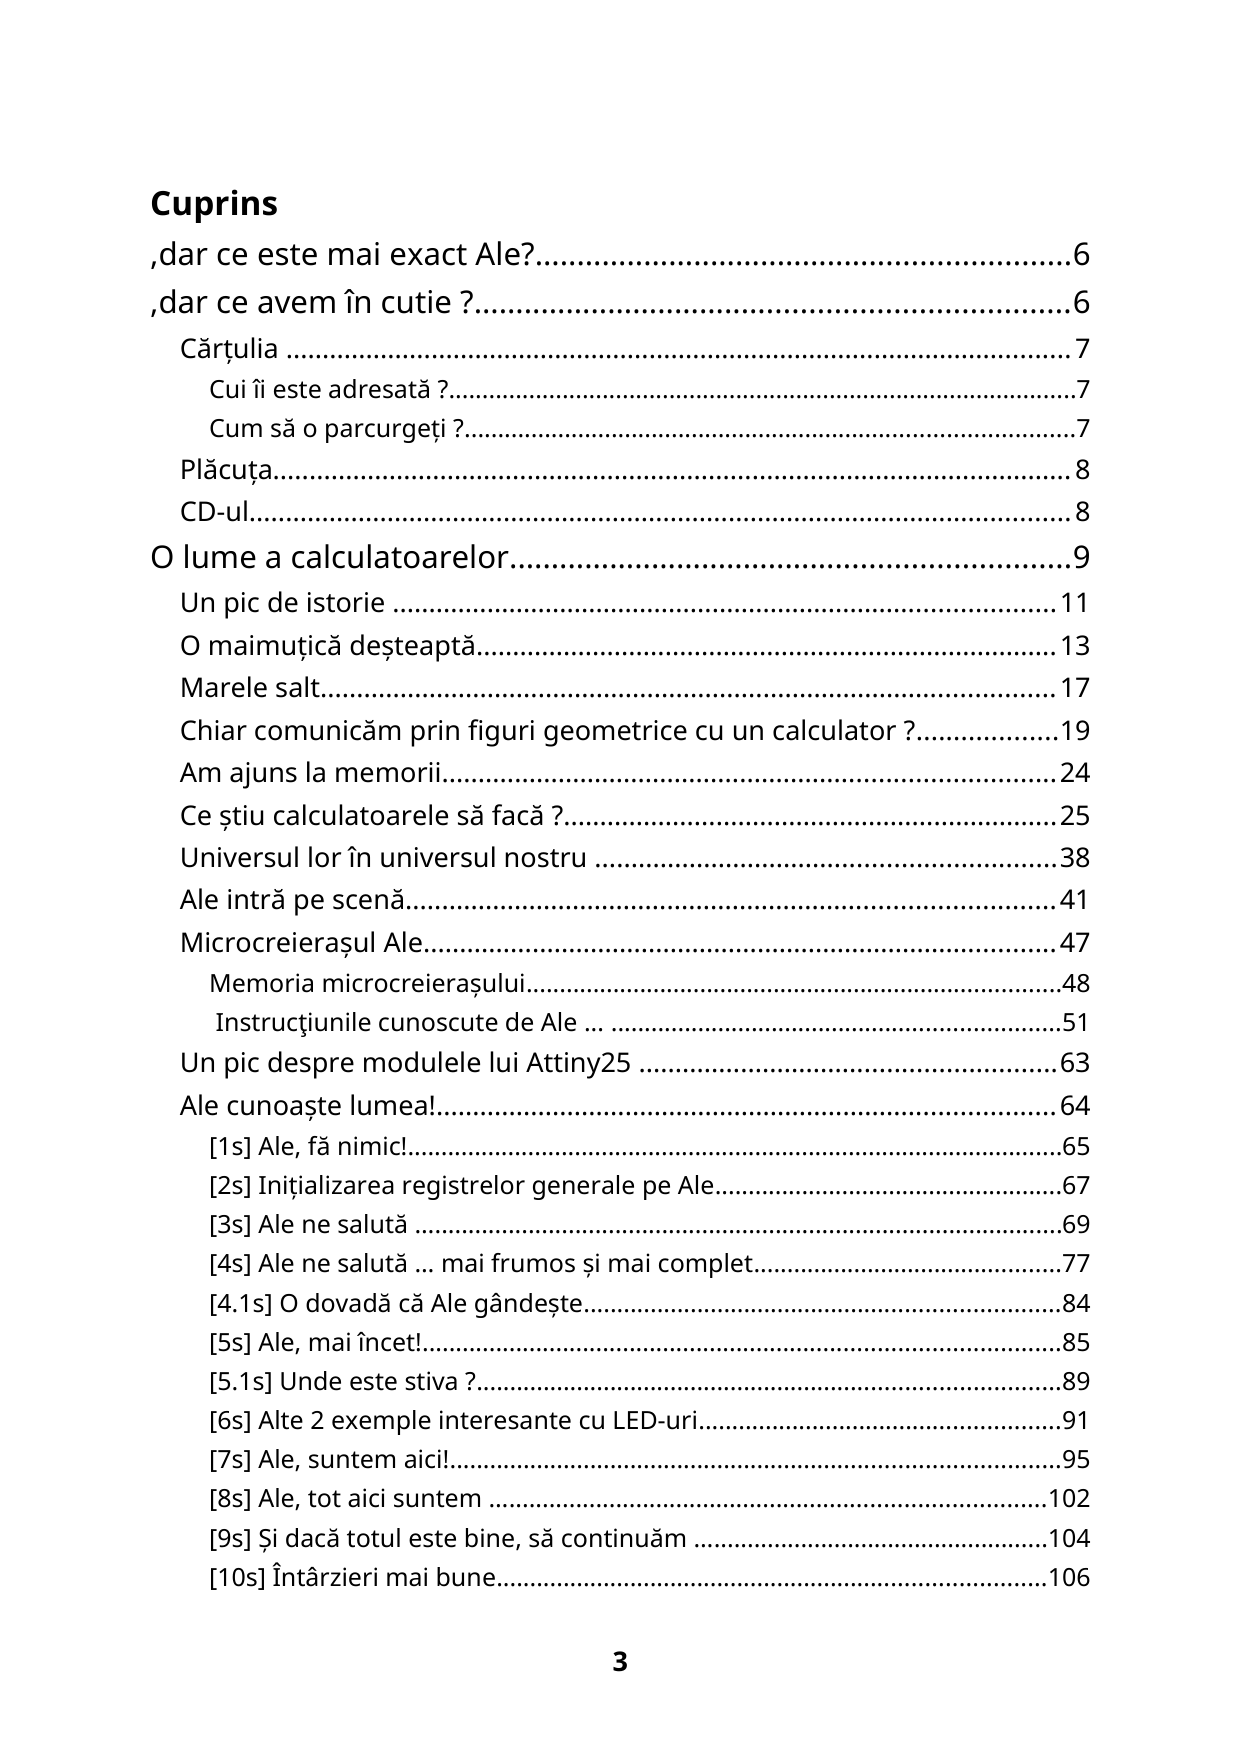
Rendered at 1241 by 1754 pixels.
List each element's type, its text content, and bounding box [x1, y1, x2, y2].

text [5.1s] Unde este stiva ? 89 [209, 1364, 1091, 1398]
text [4.1s] O dovadă că Ale gândește 84 [209, 1285, 1091, 1319]
text [9s] Și dacă totul este bine, să continuăm … 104 [209, 1520, 1091, 1554]
text [1s] Ale, fă nimic! 65 [209, 1129, 1091, 1163]
text [7s] Ale, suntem aici! 95 [209, 1442, 1091, 1476]
text [4s] Ale ne salută … mai frumos și mai complet 77 [209, 1246, 1091, 1280]
text Plăcuța 8 [179, 450, 1091, 487]
text [3s] Ale ne salută … 69 [209, 1207, 1091, 1241]
text Memoria microcreierașului 48 [209, 966, 1091, 999]
text O lume a calculatoarelor 9 [150, 535, 1091, 578]
text ,dar ce avem în cutie ? 6 [150, 281, 1091, 323]
text Cum să o parcurgeți ? 7 [209, 411, 1091, 445]
text Universul lor în universul nostru ... 38 [179, 838, 1091, 875]
text Ce știu calculatoarele să facă ? 25 [179, 796, 1091, 833]
text Ale intră pe scenă 41 [179, 881, 1091, 918]
text [6s] Alte 2 exemple interesante cu LED-uri 91 [209, 1403, 1091, 1437]
text Microcreierașul Ale 47 [179, 923, 1091, 960]
text [10s] Întârzieri mai bune 106 [209, 1559, 1091, 1593]
text CD-ul 8 [179, 493, 1091, 529]
text ,dar ce este mai exact Ale? 6 [150, 232, 1091, 274]
text Cui îi este adresată ? 7 [209, 372, 1091, 406]
text Instrucţiunile cunoscute de Ale ... 51 [209, 1005, 1091, 1039]
text Cărțulia 7 [179, 329, 1091, 366]
text Chiar comunicăm prin figuri geometrice cu un calculator ? 19 [179, 711, 1091, 748]
text O maimuțică deșteaptă 13 [179, 626, 1091, 663]
text [2s] Inițializarea registrelor generale pe Ale 67 [209, 1168, 1091, 1202]
text Am ajuns la memorii 24 [179, 753, 1091, 790]
text [8s] Ale, tot aici suntem … 102 [209, 1481, 1091, 1515]
text Un pic despre modulele lui Attiny25 ... 63 [179, 1044, 1091, 1081]
text Ale cunoaște lumea! 64 [179, 1086, 1091, 1123]
text [5s] Ale, mai încet! 85 [209, 1324, 1091, 1358]
subtitle Cuprins [150, 179, 1091, 225]
text Marele salt 17 [179, 669, 1091, 706]
text Un pic de istorie ... 11 [179, 584, 1091, 621]
